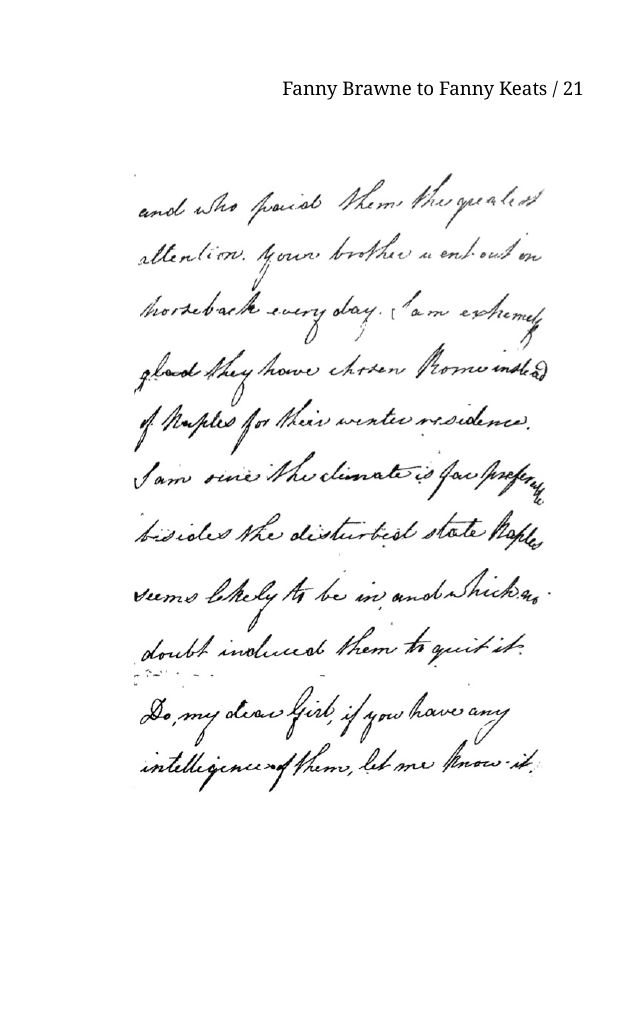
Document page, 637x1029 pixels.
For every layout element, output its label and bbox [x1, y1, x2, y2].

picture [123, 162, 558, 799]
